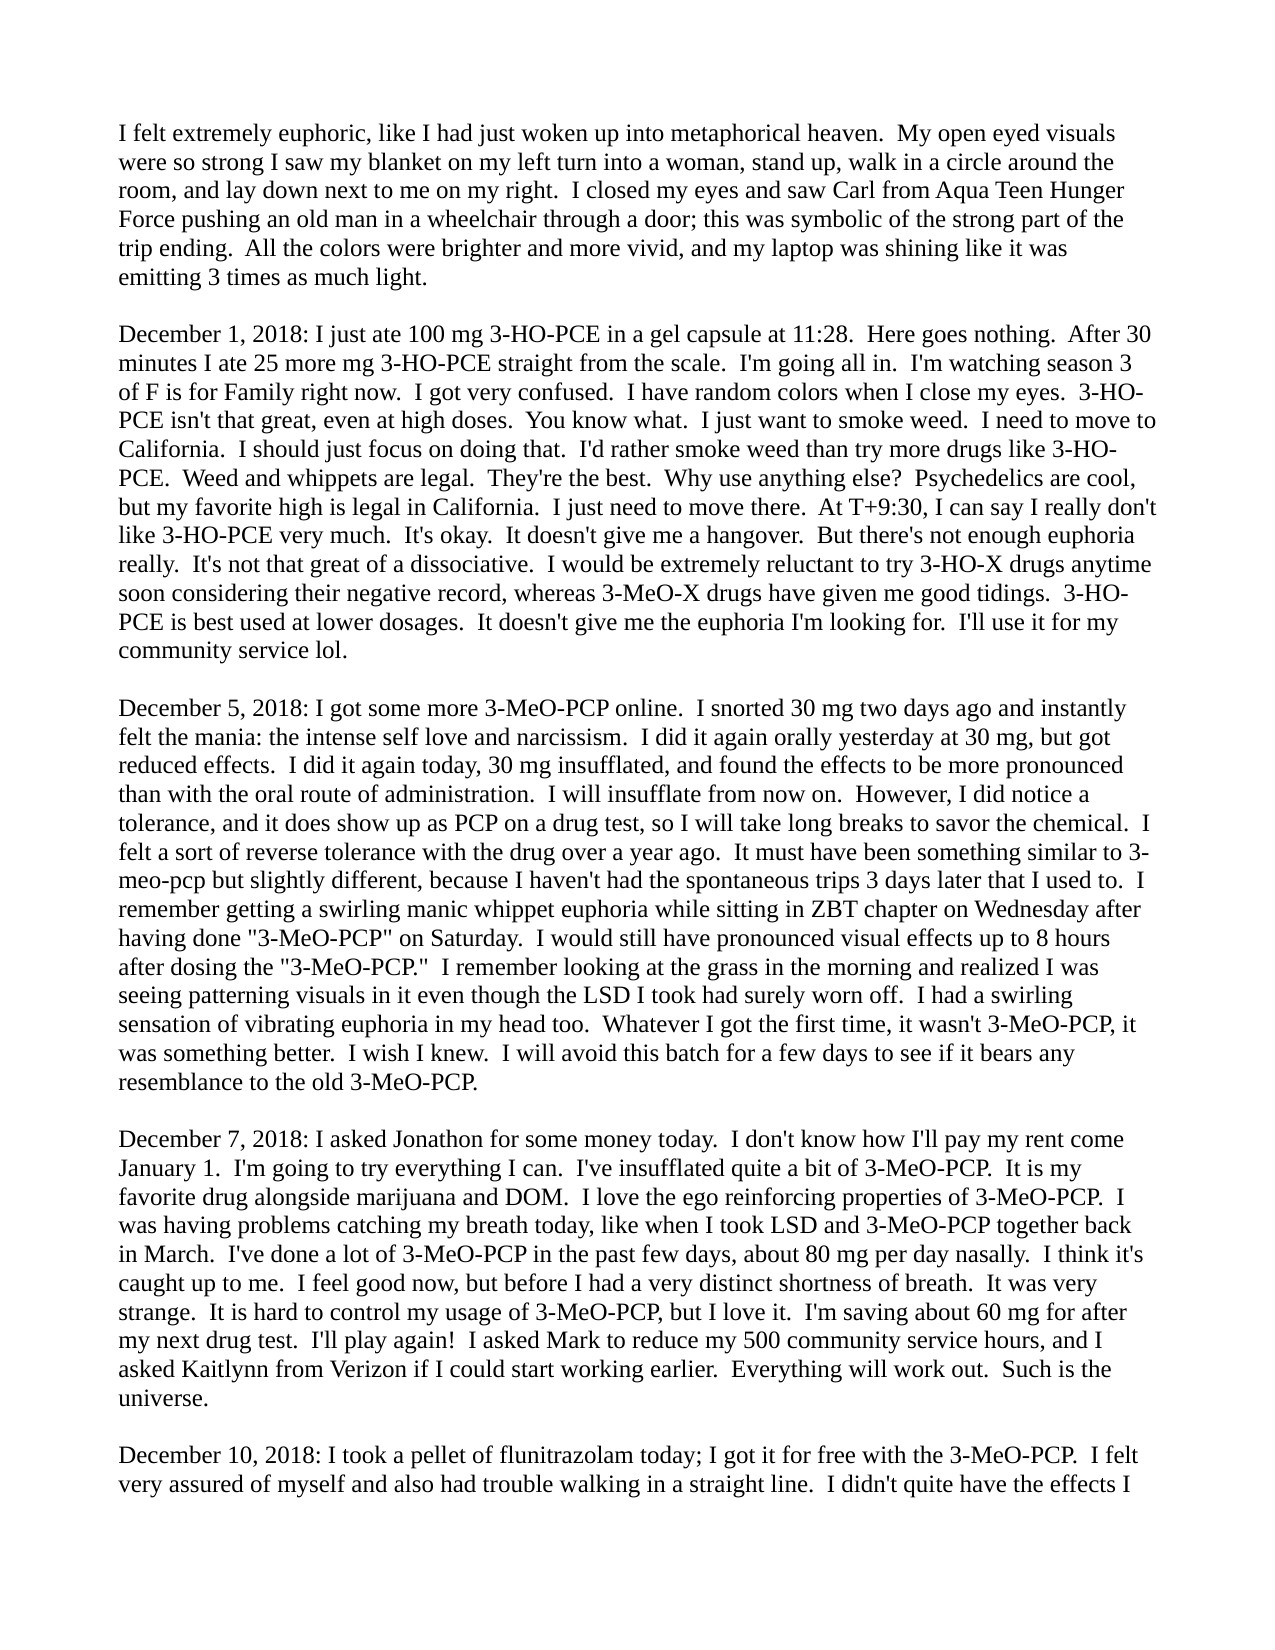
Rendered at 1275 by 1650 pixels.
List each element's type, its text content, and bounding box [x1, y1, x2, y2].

text December 5, 2018: I got some more 3-MeO-PCP online. I snorted 30 mg two days ago and instantly felt the mania: the intense self love and narcissism. I did it again orally yesterday at 30 mg, but got reduced effects. I did it again today, 30 mg insufflated, and found the effects to be more pronounced than with the oral route of administration. I will insufflate from now on. However, I did notice a tolerance, and it does show up as PCP on a drug test, so I will take long breaks to savor the chemical. I felt a sort of reverse tolerance with the drug over a year ago. It must have been something similar to 3-meo-pcp but slightly different, because I haven't had the spontaneous trips 3 days later that I used to. I remember getting a swirling manic whippet euphoria while sitting in ZBT chapter on Wednesday after having done "3-MeO-PCP" on Saturday. I would still have pronounced visual effects up to 8 hours after dosing the "3-MeO-PCP." I remember looking at the grass in the morning and realized I was seeing patterning visuals in it even though the LSD I took had surely worn off. I had a swirling sensation of vibrating euphoria in my head too. Whatever I got the first time, it wasn't 3-MeO-PCP, it was something better. I wish I knew. I will avoid this batch for a few days to see if it bears any resemblance to the old 3-MeO-PCP. [118, 693, 1157, 1096]
text December 1, 2018: I just ate 100 mg 3-HO-PCE in a gel capsule at 11:28. Here goes nothing. After 30 minutes I ate 25 more mg 3-HO-PCE straight from the scale. I'm going all in. I'm watching season 3 of F is for Family right now. I got very confused. I have random colors when I close my eyes. 3-HO-PCE isn't that great, even at high doses. You know what. I just want to smoke weed. I need to move to California. I should just focus on doing that. I'd rather smoke weed than try more drugs like 3-HO-PCE. Weed and whippets are legal. They're the best. Why use anything else? Psychedelics are cool, but my favorite high is legal in California. I just need to move there. At T+9:30, I can say I really don't like 3-HO-PCE very much. It's okay. It doesn't give me a hangover. But there's not enough euphoria really. It's not that great of a dissociative. I would be extremely reluctant to try 3-HO-X drugs anytime soon considering their negative record, whereas 3-MeO-X drugs have given me good tidings. 3-HO-PCE is best used at lower dosages. It doesn't give me the euphoria I'm looking for. I'll use it for my community service lol. [118, 319, 1157, 664]
text December 7, 2018: I asked Jonathon for some money today. I don't know how I'll pay my rent come January 1. I'm going to try everything I can. I've insufflated quite a bit of 3-MeO-PCP. It is my favorite drug alongside marijuana and DOM. I love the ego reinforcing properties of 3-MeO-PCP. I was having problems catching my breath today, like when I took LSD and 3-MeO-PCP together back in March. I've done a lot of 3-MeO-PCP in the past few days, about 80 mg per day nasally. I think it's caught up to me. I feel good now, but before I had a very distinct shortness of breath. It was very strange. It is hard to control my usage of 3-MeO-PCP, but I love it. I'm saving about 60 mg for after my next drug test. I'll play again! I asked Mark to reduce my 500 community service hours, and I asked Kaitlynn from Verizon if I could start working earlier. Everything will work out. Such is the universe. [118, 1124, 1157, 1412]
text December 10, 2018: I took a pellet of flunitrazolam today; I got it for free with the 3-MeO-PCP. I felt very assured of myself and also had trouble walking in a straight line. I didn't quite have the effects I [118, 1441, 1157, 1498]
text I felt extremely euphoric, like I had just woken up into metaphorical heaven. My open eyed visuals were so strong I saw my blanket on my left turn into a woman, stand up, walk in a circle around the room, and lay down next to me on my right. I closed my eyes and saw Carl from Aqua Teen Hunger Force pushing an old man in a wheelchair through a door; this was symbolic of the strong part of the trip ending. All the colors were brighter and more vivid, and my laptop was shining like it was emitting 3 times as much light. [118, 118, 1157, 291]
